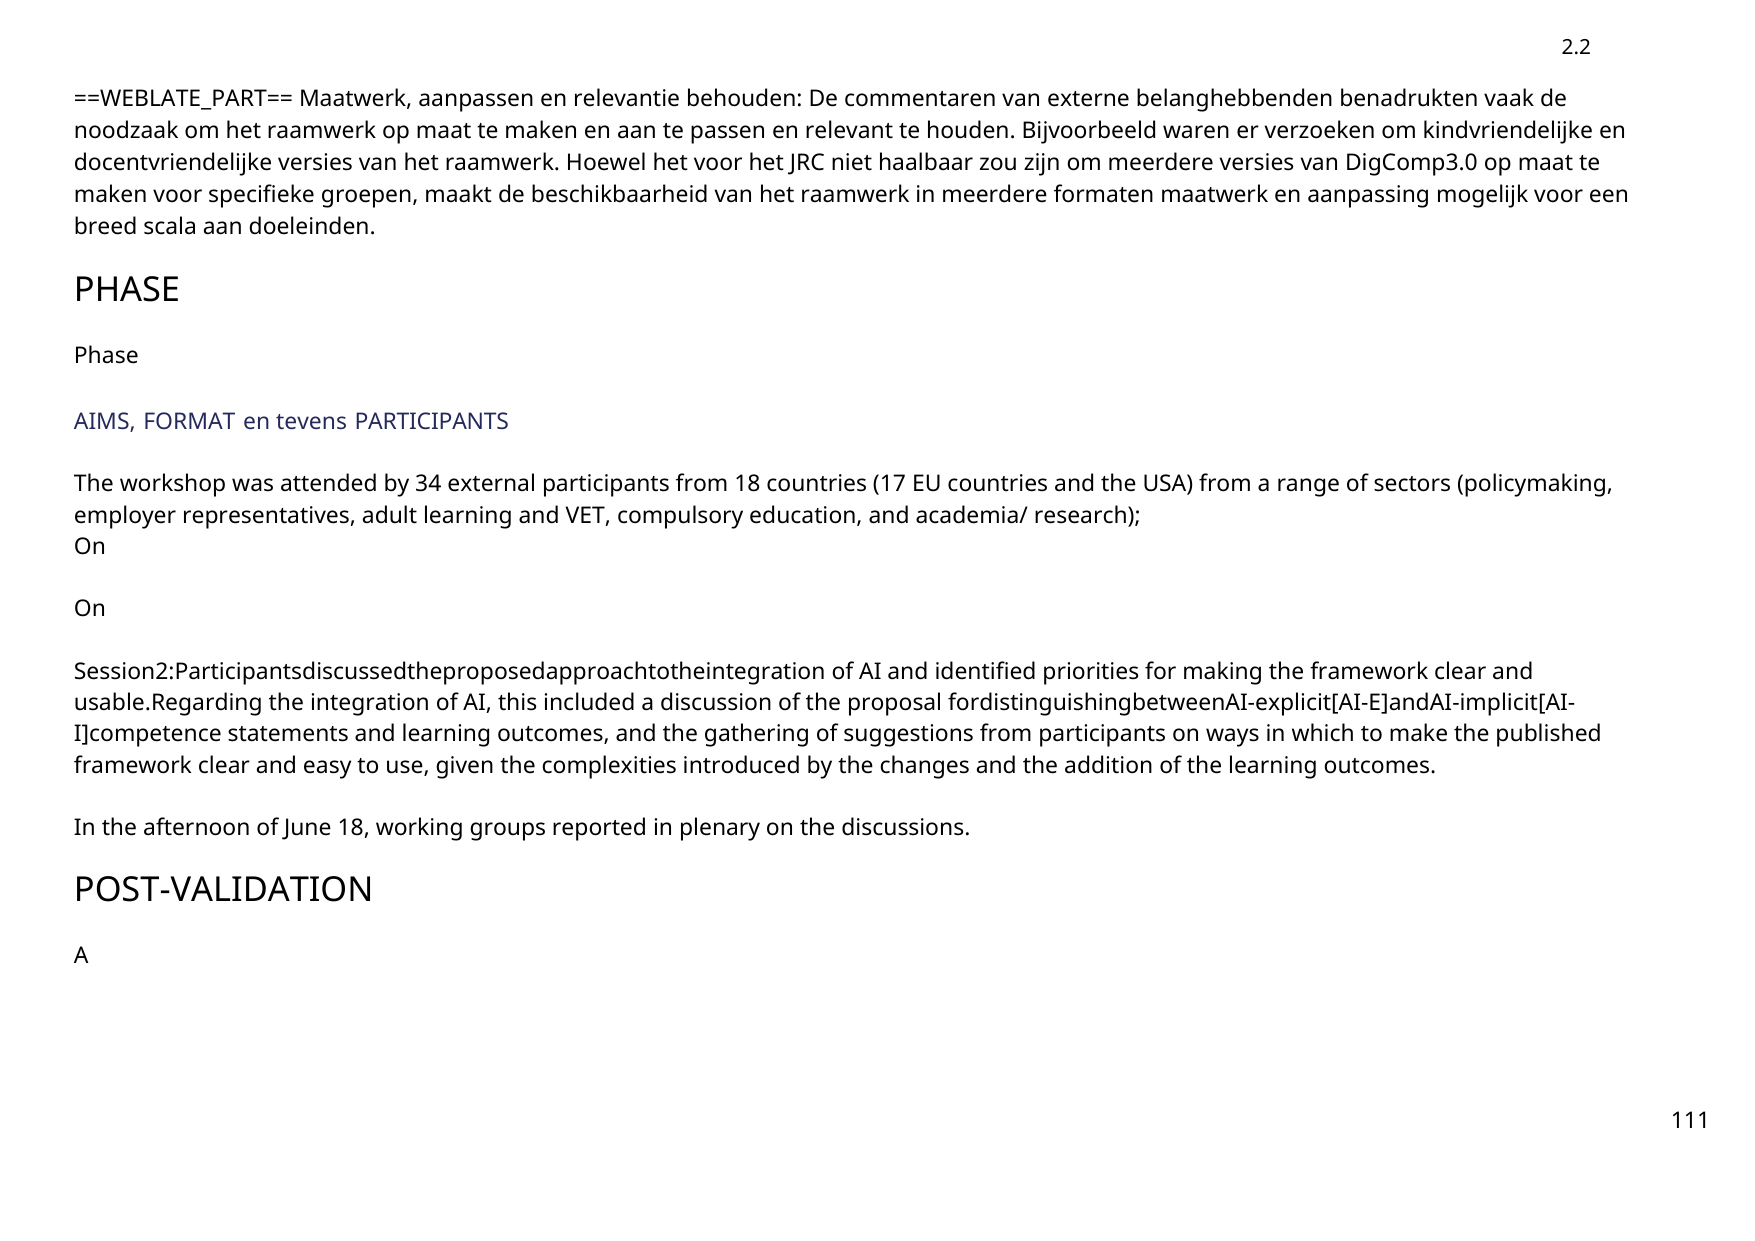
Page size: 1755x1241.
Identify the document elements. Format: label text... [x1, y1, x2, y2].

subtitle POST-VALIDATION [74, 873, 1710, 908]
text On [74, 530, 1710, 561]
text A [74, 939, 1710, 970]
text On [74, 592, 1710, 623]
text AIMS, FORMAT en tevens PARTICIPANTS [74, 405, 1710, 436]
subtitle PHASE [74, 274, 1710, 308]
text The workshop was attended by 34 external participants from 18 countries (17 EU countries and the USA) from a range of sectors (policymaking, employer representatives, adult learning and VET, compulsory education, and academia/ research); [74, 467, 1710, 530]
text In the afternoon of June 18, working groups reported in plenary on the discussions. [74, 811, 1710, 842]
text Phase [74, 339, 1670, 370]
text Session2:Participantsdiscussedtheproposedapproachtotheintegration of AI and identified priorities for making the framework clear and usable.Regarding the integration of AI, this included a discussion of the proposal fordistinguishingbetweenAI-explicit[AI-E]andAI-implicit[AI-I]competence statements and learning outcomes, and the gathering of suggestions from participants on ways in which to make the published framework clear and easy to use, given the complexities introduced by the changes and the addition of the learning outcomes. [74, 655, 1710, 780]
text ==WEBLATE_PART== Maatwerk, aanpassen en relevantie behouden: De commentaren van externe belanghebbenden benadrukten vaak de noodzaak om het raamwerk op maat te maken en aan te passen en relevant te houden. Bijvoorbeeld waren er verzoeken om kindvriendelijke en docentvriendelijke versies van het raamwerk. Hoewel het voor het JRC niet haalbaar zou zijn om meerdere versies van DigComp3.0 op maat te maken voor specifieke groepen, maakt de beschikbaarheid van het raamwerk in meerdere formaten maatwerk en aanpassing mogelijk voor een breed scala aan doeleinden. [74, 82, 1649, 242]
